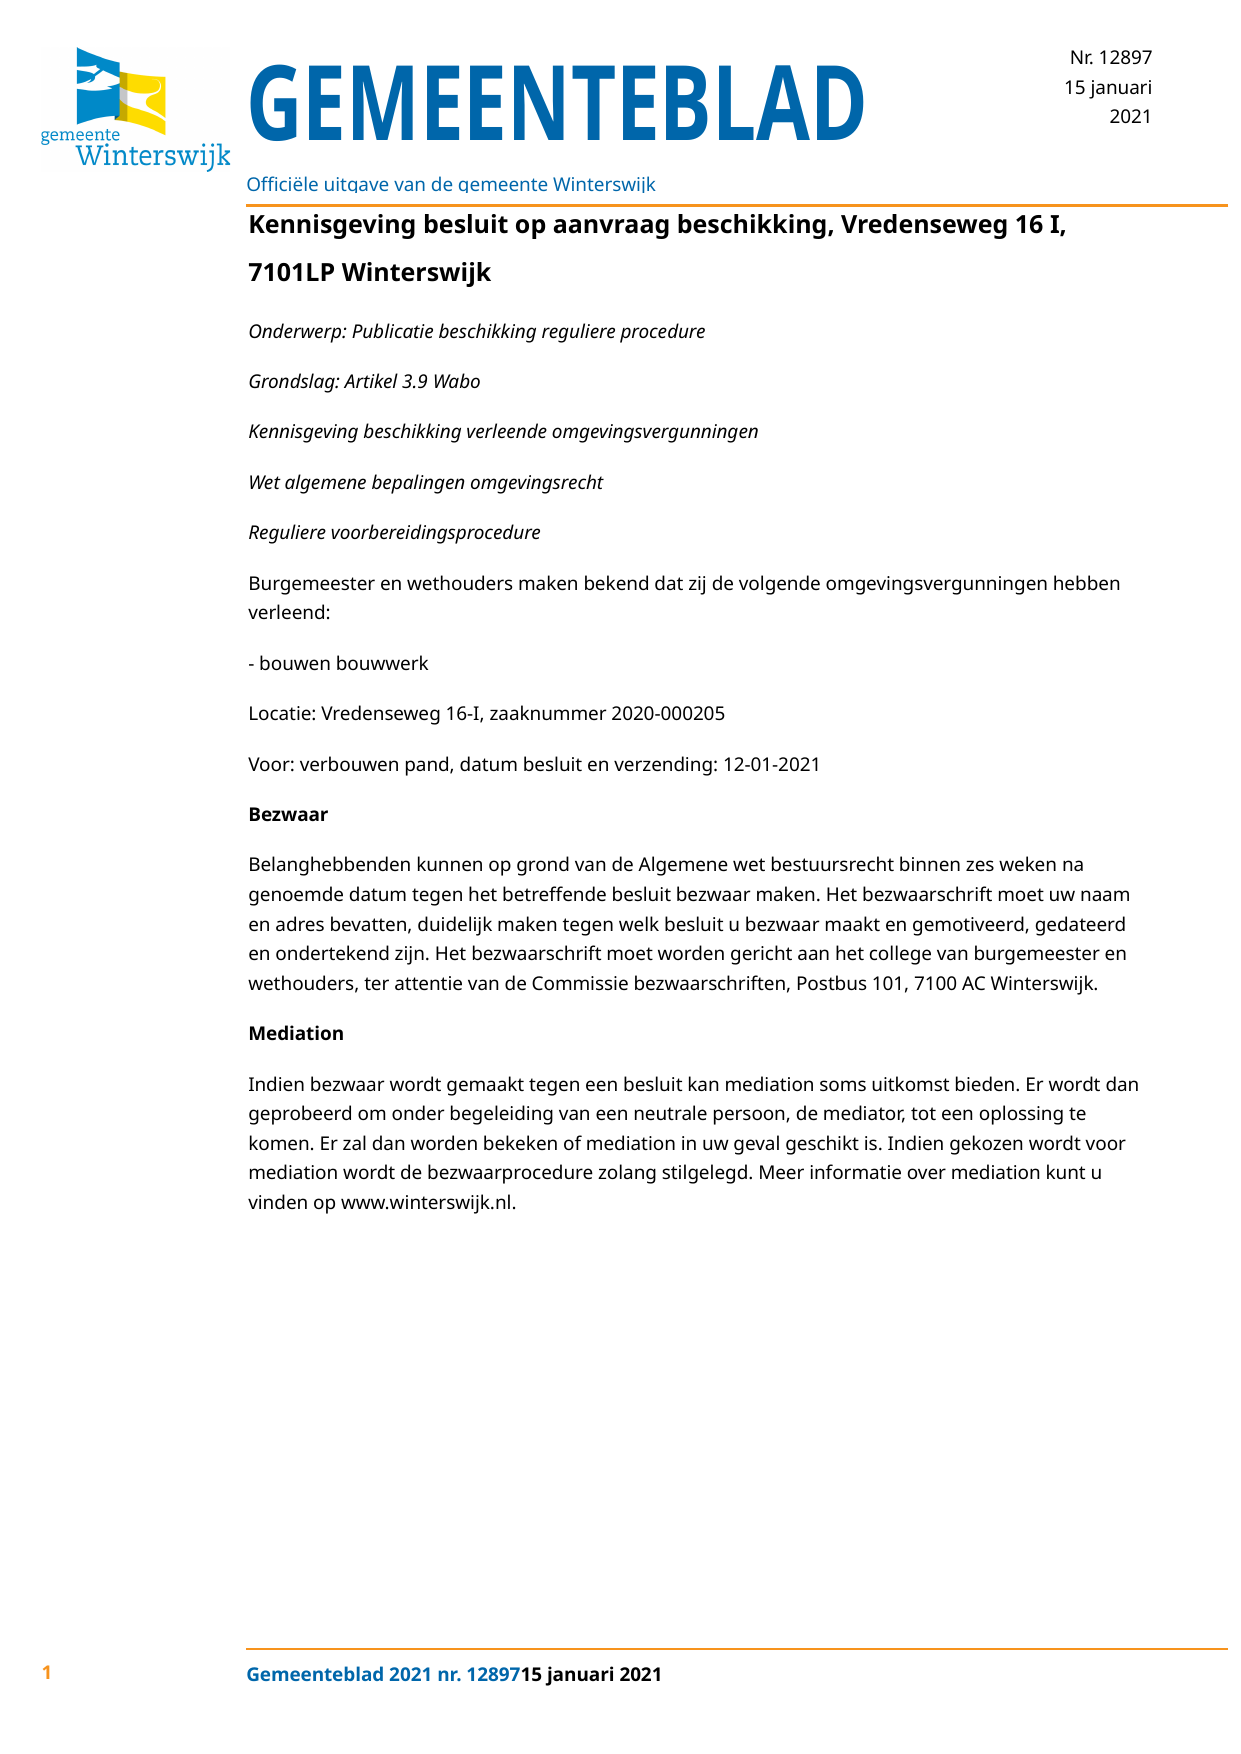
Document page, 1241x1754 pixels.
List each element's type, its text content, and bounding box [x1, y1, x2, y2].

text Grondslag: Artikel 3.9 Wabo [248, 368, 1152, 394]
text Burgemeester en wethouders maken bekend dat zij de volgende omgevingsvergunningen hebben verleend: [248, 570, 1152, 625]
text Wet algemene bepalingen omgevingsrecht [248, 469, 1152, 495]
text Belanghebbenden kunnen op grond van de Algemene wet bestuursrecht binnen zes weken na genoemde datum tegen het betreffende besluit bezwaar maken. Het bezwaarschrift moet uw naam en adres bevatten, duidelijk maken tegen welk besluit u bezwaar maakt en gemotiveerd, gedateerd en ondertekend zijn. Het bezwaarschrift moet worden gericht aan het college van burgemeester en wethouders, ter attentie van de Commissie bezwaarschriften, Postbus 101, 7100 AC Winterswijk. [248, 852, 1152, 996]
text Kennisgeving beschikking verleende omgevingsvergunningen [248, 419, 1152, 444]
text Indien bezwaar wordt gemaakt tegen een besluit kan mediation soms uitkomst bieden. Er wordt dan geprobeerd om onder begeleiding van een neutrale persoon, de mediator, tot een oplossing te komen. Er zal dan worden bekeken of mediation in uw geval geschikt is. Indien gekozen wordt voor mediation wordt de bezwaarprocedure zolang stilgelegd. Meer informatie over mediation kunt u vinden op www.winterswijk.nl. [248, 1071, 1152, 1215]
text Voor: verbouwen pand, datum besluit en verzending: 12-01-2021 [248, 751, 1152, 777]
text Onderwerp: Publicatie beschikking reguliere procedure [248, 318, 1152, 344]
text Mediation [248, 1020, 1152, 1046]
text Reguliere voorbereidingsprocedure [248, 519, 1152, 545]
picture [41, 47, 231, 172]
text Kennisgeving besluit op aanvraag beschikking, Vredenseweg 16 I, 7101LP Winterswijk [248, 207, 1152, 288]
text Bezwaar [248, 801, 1152, 827]
picture [225, 153, 231, 162]
text - bouwen bouwwerk [248, 650, 1152, 676]
text Locatie: Vredenseweg 16-I, zaaknummer 2020-000205 [248, 700, 1152, 726]
